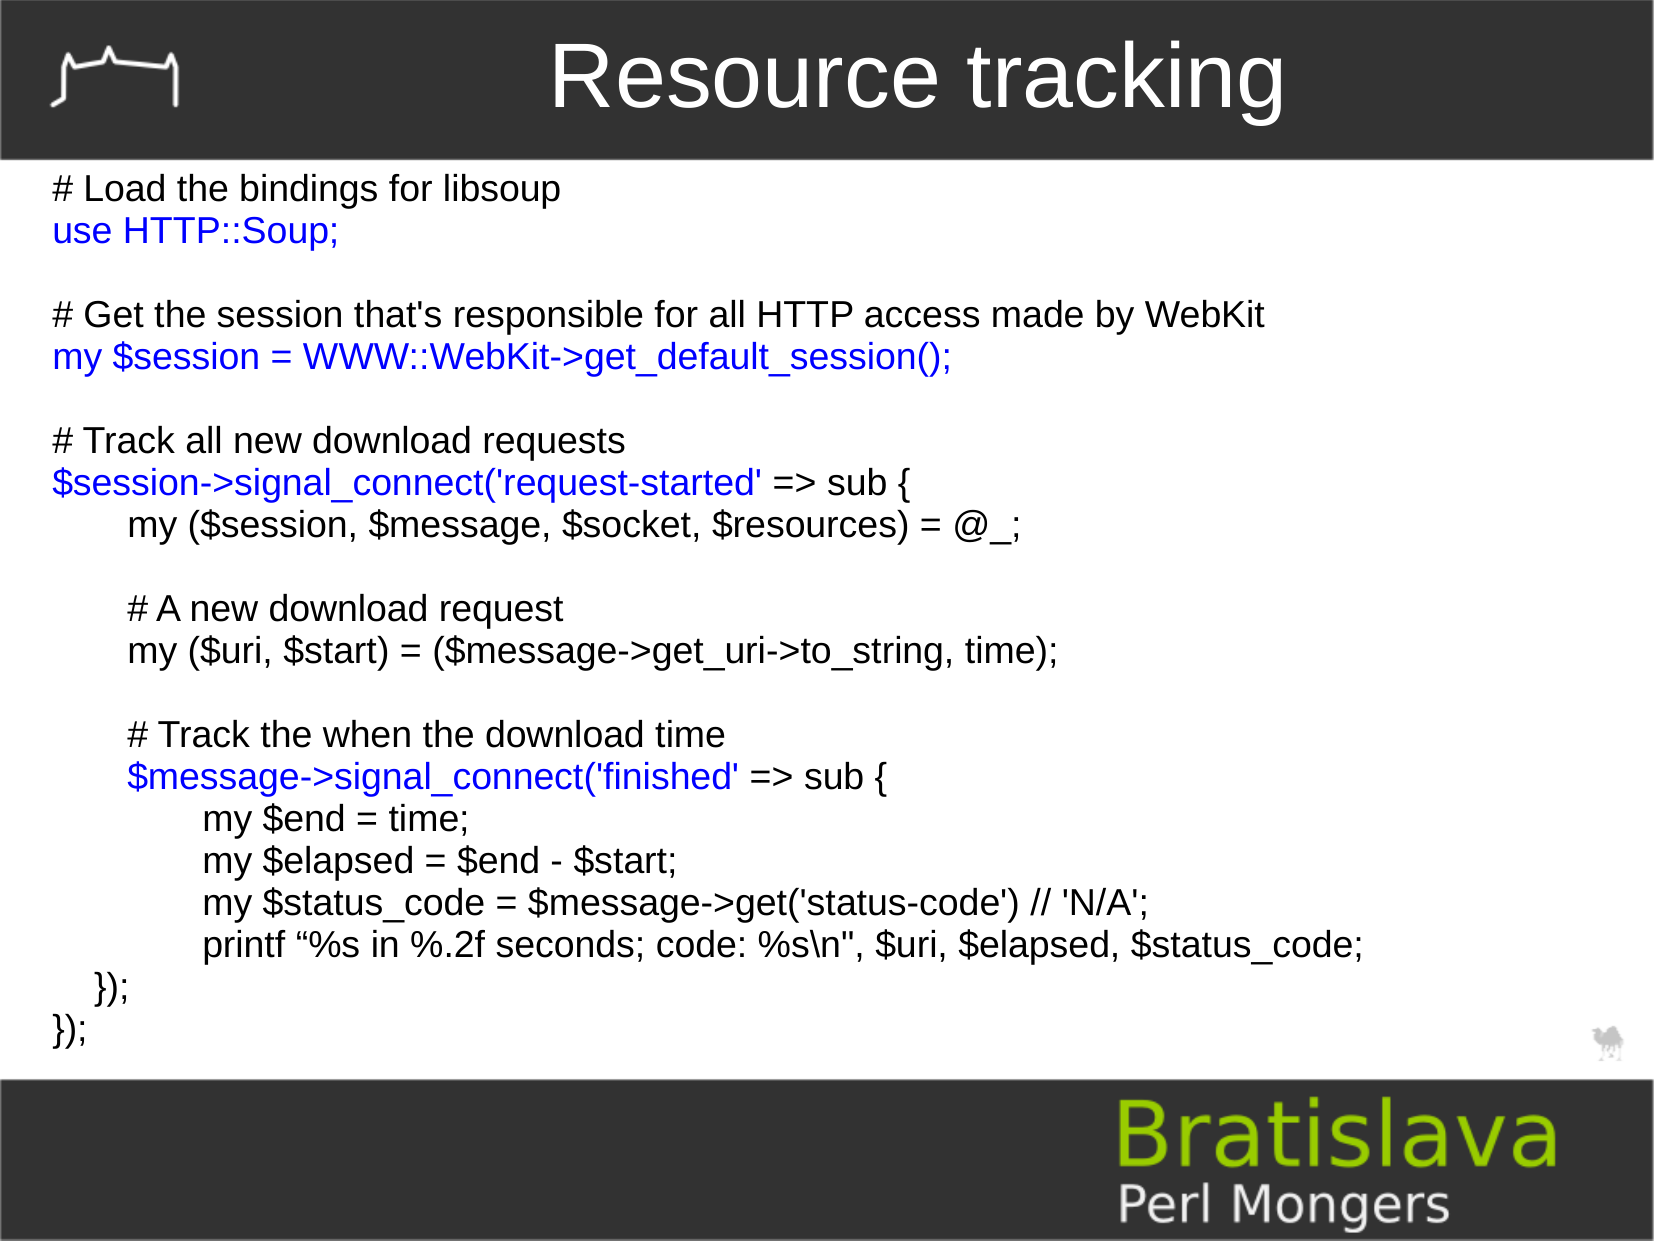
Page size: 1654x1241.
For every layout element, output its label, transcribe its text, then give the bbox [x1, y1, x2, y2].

picture [0, 0, 1654, 1241]
title Resource tracking [193, 24, 1645, 128]
text_box # Load the bindings for libsoup use HTTP::Soup; # Get the session that's responsible for all HTTP access made by WebKit my $session = WWW::WebKit->get_default_session(); # Track all new download requests $session->signal_connect('request-started' => sub { my ($session, $message, $socket, $resources) = @_; # A new download request my ($uri, $start) = ($message->get_uri->to_string, time); # Track the when the download time $message->signal_connect('finished' => sub { my $end = time; my $elapsed = $end - $start; my $status_code = $message->get('status-code') // 'N/A'; printf “%s in %.2f seconds; code: %s\n", $uri, $elapsed, $status_code; }); }); [37, 160, 1651, 1099]
